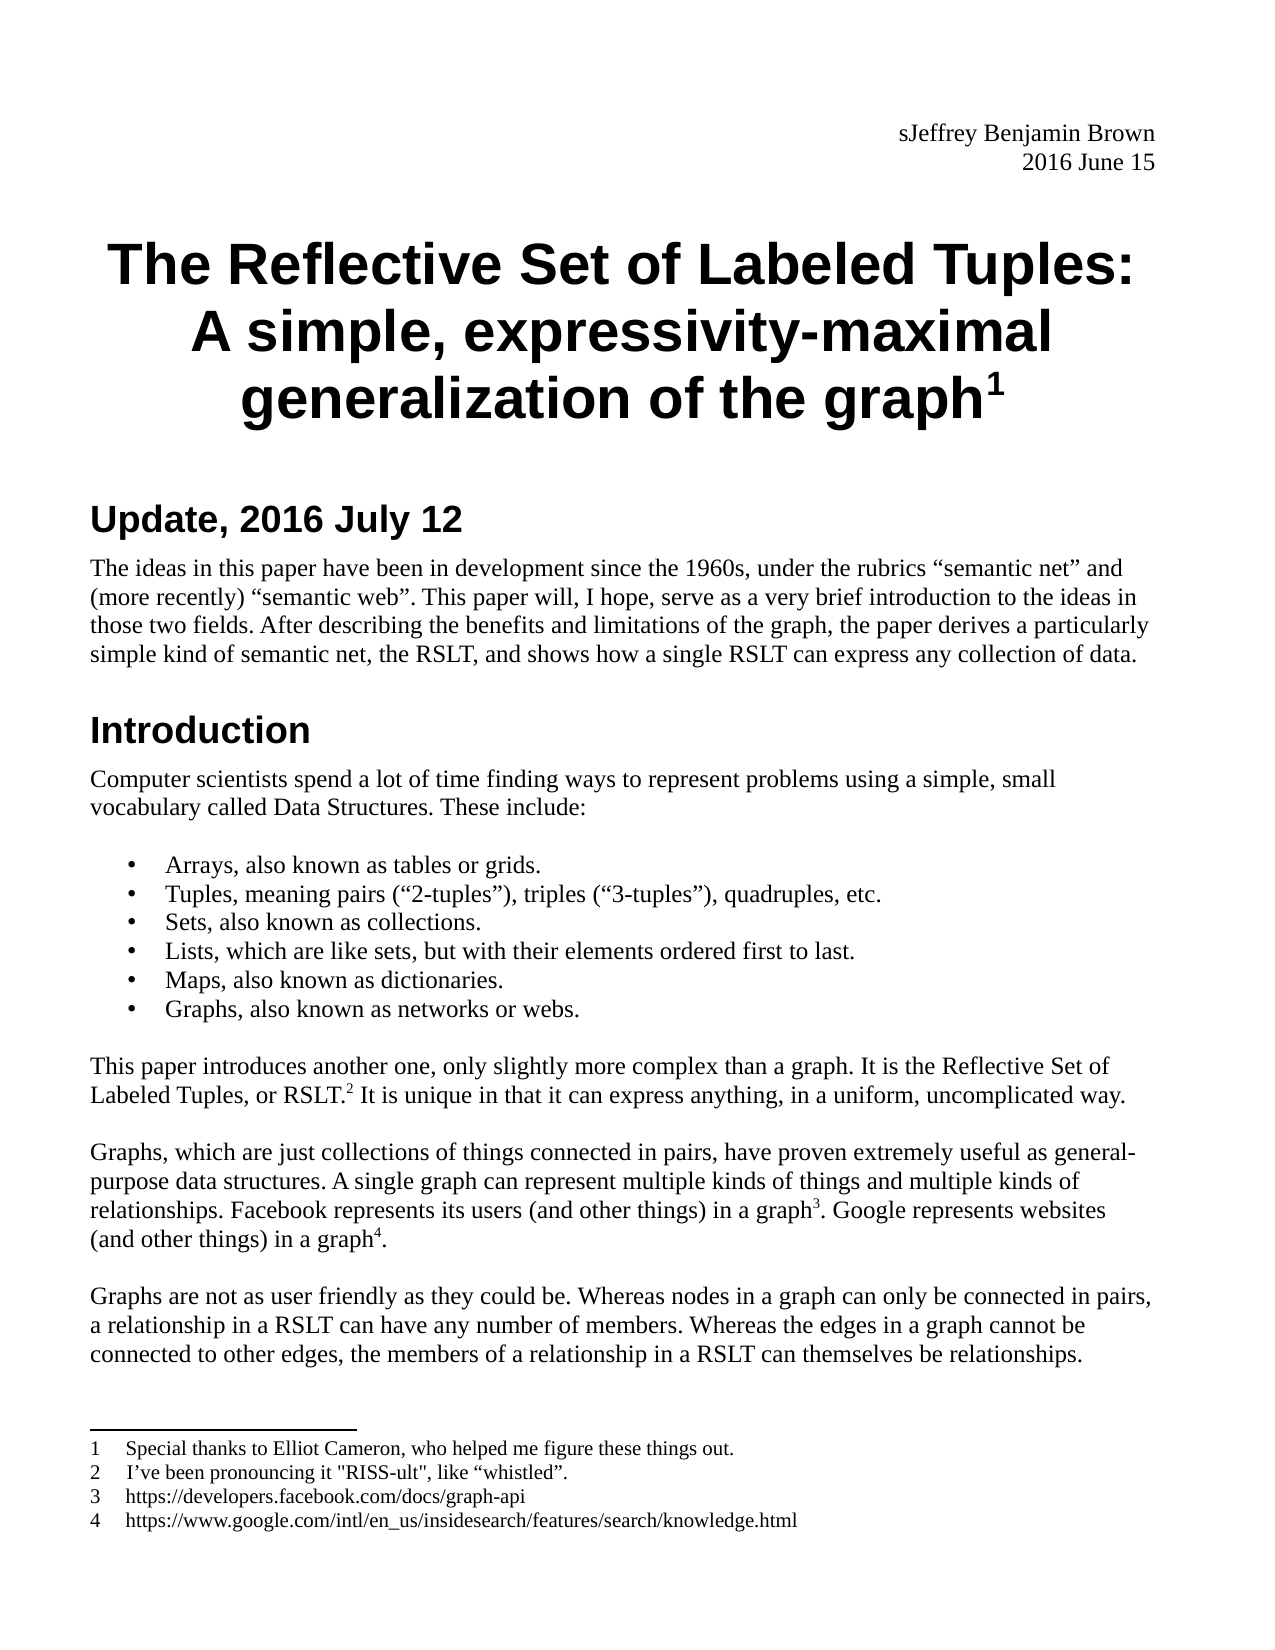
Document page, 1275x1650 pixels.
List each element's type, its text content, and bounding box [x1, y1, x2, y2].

text https://www.google.com/intl/en_us/insidesearch/features/search/knowledge.html [90, 1508, 1155, 1532]
text Graphs are not as user friendly as they could be. Whereas nodes in a graph can only be connected in pairs, a relationship in a RSLT can have any number of members. Whereas the edges in a graph cannot be connected to other edges, the members of a relationship in a RSLT can themselves be relationships. [90, 1281, 1155, 1367]
list Arrays, also known as tables or grids. [127, 850, 1155, 879]
text sJeffrey Benjamin Brown 2016 June 15 [90, 118, 1155, 176]
text https://developers.facebook.com/docs/graph-api [90, 1484, 1155, 1508]
text Special thanks to Elliot Cameron, who helped me figure these things out. [90, 1436, 1155, 1460]
text I’ve been pronouncing it "RISS-ult", like “whistled”. [90, 1460, 1155, 1484]
subtitle Update, 2016 July 12 [90, 497, 1155, 541]
subtitle Introduction [90, 708, 1155, 751]
list Graphs, also known as networks or webs. [127, 994, 1155, 1022]
list Sets, also known as collections. [127, 907, 1155, 936]
title The Reflective Set of Labeled Tuples: A simple, expressivity-maximal generalization of the graph [90, 229, 1155, 431]
list Tuples, meaning pairs (“2-tuples”), triples (“3-tuples”), quadruples, etc. [127, 879, 1155, 907]
list Lists, which are like sets, but with their elements ordered first to last. [127, 936, 1155, 965]
list Maps, also known as dictionaries. [127, 965, 1155, 994]
text This paper introduces another one, only slightly more complex than a graph. It is the Reflective Set of Labeled Tuples, or RSLT. It is unique in that it can express anything, in a uniform, uncomplicated way. Graphs, which are just collections of things connected in pairs, have proven extremely useful as general-purpose data structures. A single graph can represent multiple kinds of things and multiple kinds of relationships. Facebook represents its users (and other things) in a graph. Google represents websites (and other things) in a graph. [90, 1051, 1155, 1252]
text The ideas in this paper have been in development since the 1960s, under the rubrics “semantic net” and (more recently) “semantic web”. This paper will, I hope, serve as a very brief introduction to the ideas in those two fields. After describing the benefits and limitations of the graph, the paper derives a particularly simple kind of semantic net, the RSLT, and shows how a single RSLT can express any collection of data. [90, 553, 1155, 668]
text Computer scientists spend a lot of time finding ways to represent problems using a simple, small vocabulary called Data Structures. These include: [90, 764, 1155, 821]
